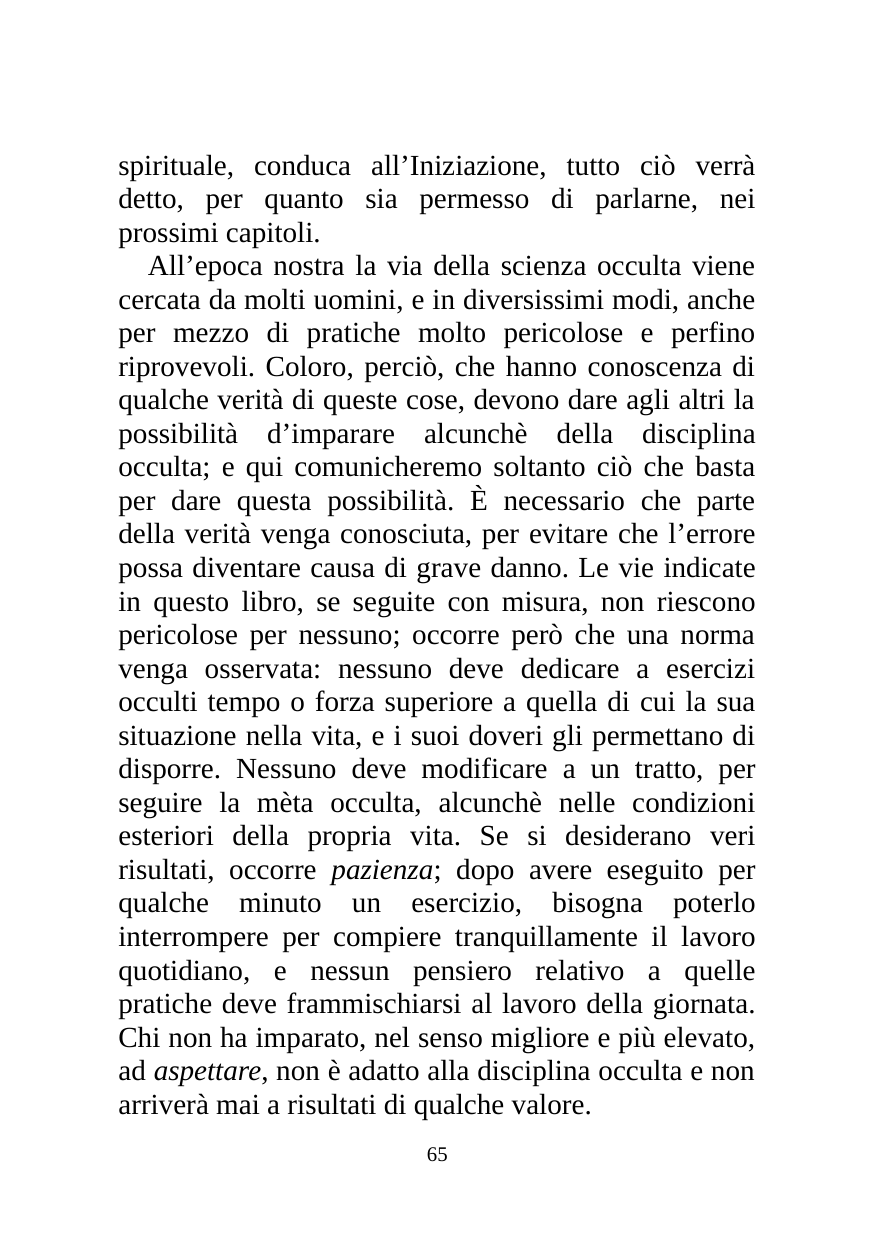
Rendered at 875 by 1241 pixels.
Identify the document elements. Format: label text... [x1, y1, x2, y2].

text All’epoca nostra la via della scienza occulta viene cercata da molti uomini, e in diversissimi modi, anche per mezzo di pratiche molto pericolose e perfino riprovevoli. Coloro, perciò, che hanno conoscenza di qualche verità di queste cose, devono dare agli altri la possibilità d’imparare alcunchè della disciplina occulta; e qui comunicheremo soltanto ciò che basta per dare questa possibilità. È necessario che parte della verità venga conosciuta, per evitare che l’errore possa diventare causa di grave danno. Le vie indicate in questo libro, se seguite con misura, non riescono pericolose per nessuno; occorre però che una norma venga osservata: nessuno deve dedicare a esercizi occulti tempo o forza superiore a quella di cui la sua situazione nella vita, e i suoi doveri gli permettano di disporre. Nessuno deve modificare a un tratto, per seguire la mèta occulta, alcunchè nelle condizioni esteriori della propria vita. Se si desiderano veri risultati, occorre pazienza; dopo avere eseguito per qualche minuto un esercizio, bisogna poterlo interrompere per compiere tranquillamente il lavoro quotidiano, e nessun pensiero relativo a quelle pratiche deve frammischiarsi al lavoro della giornata. Chi non ha imparato, nel senso migliore e più elevato, ad aspettare, non è adatto alla disciplina occulta e non arriverà mai a risultati di qualche valore. [118, 248, 756, 1120]
text spirituale, conduca all’Iniziazione, tutto ciò verrà detto, per quanto sia permesso di parlarne, nei prossimi capitoli. [118, 148, 756, 248]
